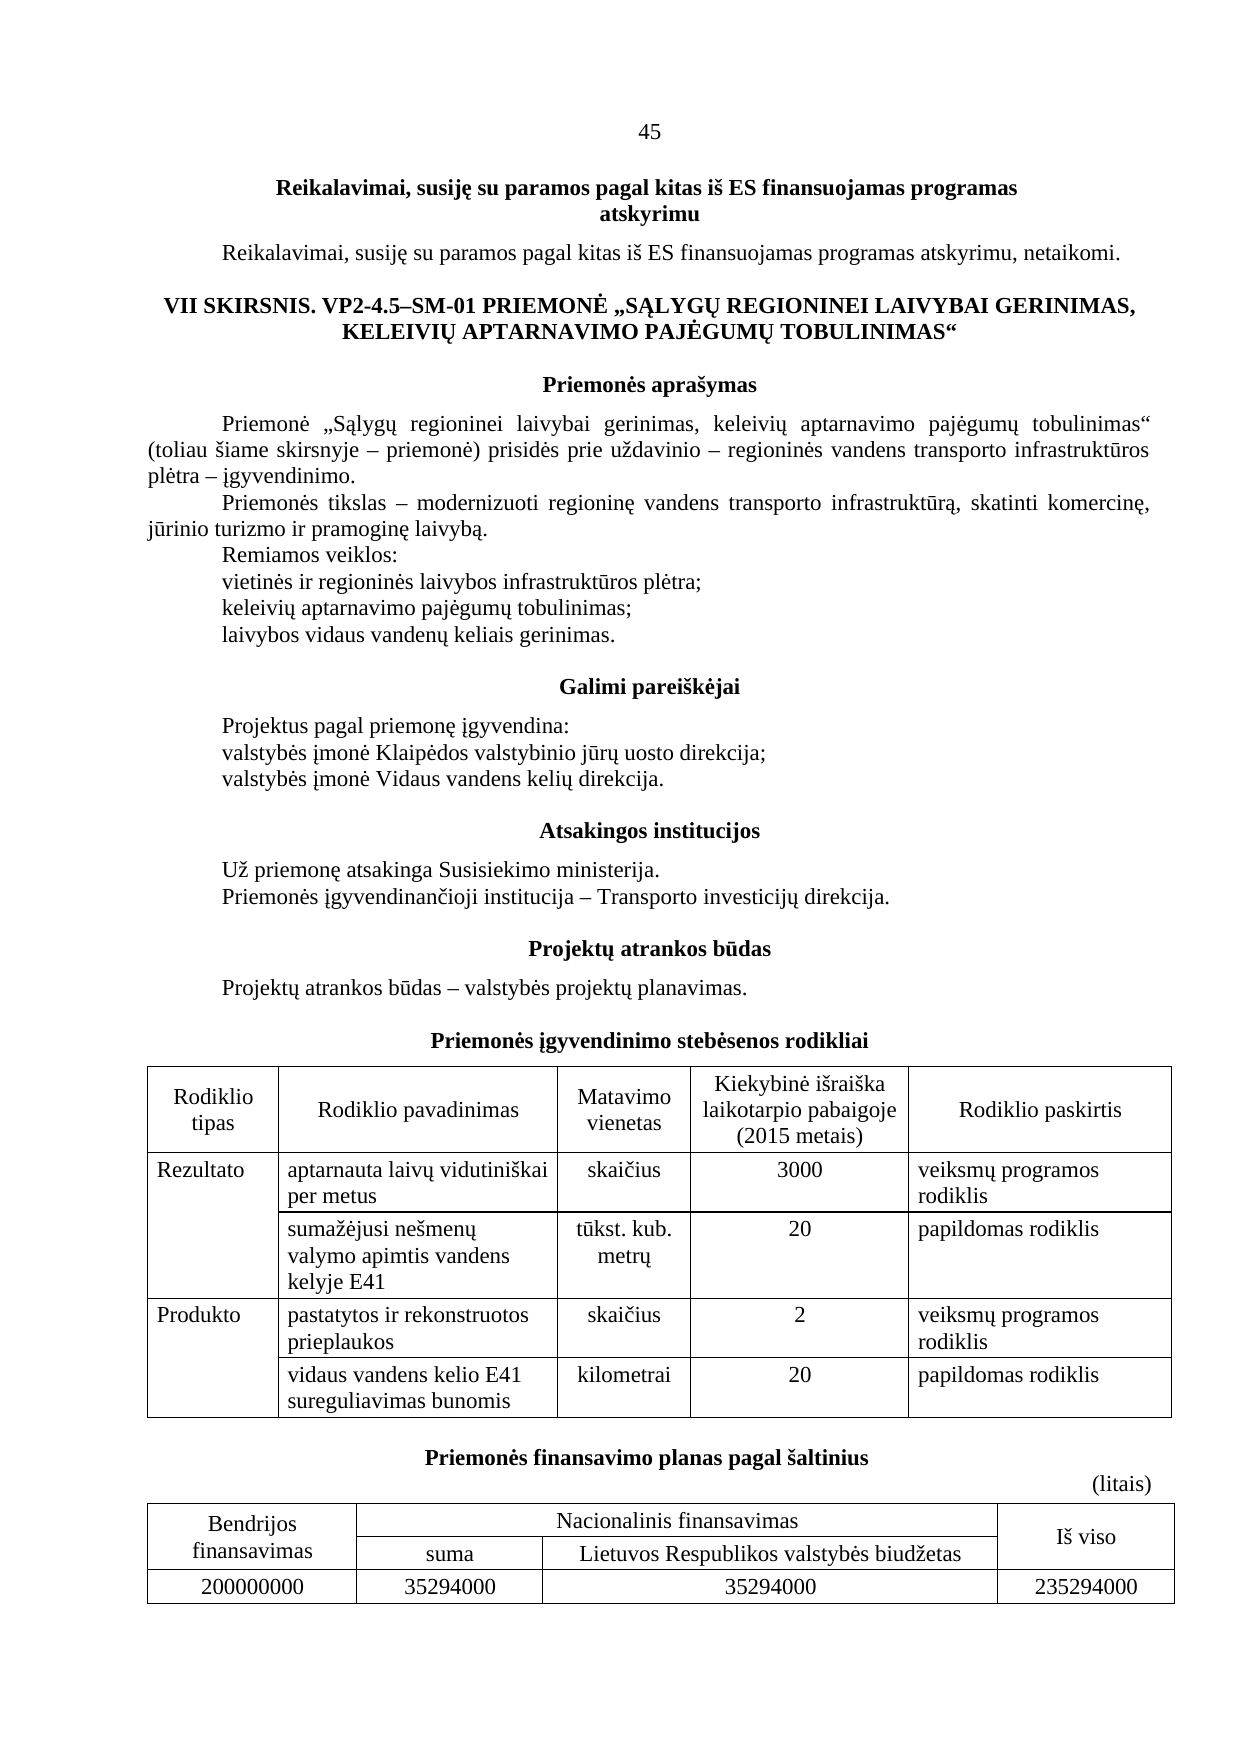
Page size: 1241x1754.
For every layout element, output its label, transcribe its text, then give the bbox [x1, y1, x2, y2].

text Reikalavimai, susiję su paramos pagal kitas iš ES finansuojamas programas atskyrimu [148, 174, 1152, 227]
table_cell 3000 [691, 1153, 908, 1211]
table_cell skaičius [558, 1299, 690, 1357]
text Priemonės įgyvendinančioji institucija – Transporto investicijų direkcija. [148, 883, 1152, 909]
table_cell 20 [691, 1213, 908, 1297]
table_cell 200000000 [148, 1570, 356, 1603]
table_cell tūkst. kub. metrų [558, 1213, 690, 1297]
table_cell 35294000 [543, 1570, 997, 1603]
table_cell kilometrai [558, 1358, 690, 1417]
table_cell Lietuvos Respublikos valstybės biudžetas [543, 1537, 997, 1569]
text Priemonės finansavimo planas pagal šaltinius [148, 1444, 1152, 1470]
text Projektus pagal priemonę įgyvendina: [148, 712, 1152, 738]
text vietinės ir regioninės laivybos infrastruktūros plėtra; [148, 568, 1152, 594]
table_cell 20 [691, 1358, 908, 1417]
table_header Rodiklio paskirtis [909, 1067, 1171, 1152]
text Projektų atrankos būdas – valstybės projektų planavimas. [148, 974, 1152, 1001]
text valstybės įmonė Klaipėdos valstybinio jūrų uosto direkcija; [148, 738, 1152, 765]
table_header Matavimo vienetas [558, 1067, 690, 1152]
table_cell 235294000 [998, 1570, 1174, 1603]
table_cell 2 [691, 1299, 908, 1357]
table_cell papildomas rodiklis [909, 1358, 1171, 1417]
table_cell vidaus vandens kelio E41 sureguliavimas bunomis [279, 1358, 557, 1417]
table_header Rodiklio tipas [148, 1067, 278, 1152]
text Priemonės aprašymas [148, 371, 1152, 397]
table_cell aptarnauta laivų vidutiniškai per metus [279, 1153, 557, 1211]
text Reikalavimai, susiję su paramos pagal kitas iš ES finansuojamas programas atskyrimu, netaikomi. [148, 239, 1152, 266]
text valstybės įmonė Vidaus vandens kelių direkcija. [148, 765, 1152, 791]
table_cell suma [357, 1537, 542, 1569]
table_cell veiksmų programos rodiklis [909, 1153, 1171, 1211]
table_cell 35294000 [357, 1570, 542, 1603]
table_header Rodiklio pavadinimas [279, 1067, 557, 1152]
subtitle VII SKIRSNIS. VP2-4.5–SM-01 priemonė „SĄLYGŲ REGIONINEI LAIVYBAI GERINIMAS, KELEIVIŲ APTARNAVIMO PAJĖGUMŲ TOBULINIMAS“ [148, 292, 1152, 344]
text keleivių aptarnavimo pajėgumų tobulinimas; [148, 594, 1152, 621]
table_header Kiekybinė išraiška laikotarpio pabaigoje (2015 metais) [691, 1067, 908, 1152]
text Remiamos veiklos: [148, 542, 1152, 568]
text laivybos vidaus vandenų keliais gerinimas. [148, 621, 1152, 647]
text Projektų atrankos būdas [148, 936, 1152, 962]
table_header Iš viso [998, 1504, 1174, 1569]
table_header Bendrijos finansavimas [148, 1504, 356, 1569]
table_header Nacionalinis finansavimas [357, 1504, 997, 1536]
table_cell sumažėjusi nešmenų valymo apimtis vandens kelyje E41 [279, 1213, 557, 1297]
text Galimi pareiškėjai [148, 673, 1152, 700]
table_cell Produkto [148, 1299, 278, 1417]
text (litais) [148, 1470, 1152, 1497]
text Priemonės įgyvendinimo stebėsenos rodikliai [148, 1027, 1152, 1053]
table_cell pastatytos ir rekonstruotos prieplaukos [279, 1299, 557, 1357]
table_cell Rezultato [148, 1153, 278, 1297]
table_cell skaičius [558, 1153, 690, 1211]
text Atsakingos institucijos [148, 818, 1152, 844]
text Priemonė „Sąlygų regioninei laivybai gerinimas, keleivių aptarnavimo pajėgumų tobulinimas“ (toliau šiame skirsnyje – priemonė) prisidės prie uždavinio – regioninės vandens transporto infrastruktūros plėtra – įgyvendinimo. [148, 410, 1152, 489]
table_cell veiksmų programos rodiklis [909, 1299, 1171, 1357]
table_cell papildomas rodiklis [909, 1213, 1171, 1297]
text Už priemonę atsakinga Susisiekimo ministerija. [148, 856, 1152, 883]
text Priemonės tikslas – modernizuoti regioninę vandens transporto infrastruktūrą, skatinti komercinę, jūrinio turizmo ir pramoginę laivybą. [148, 489, 1152, 542]
